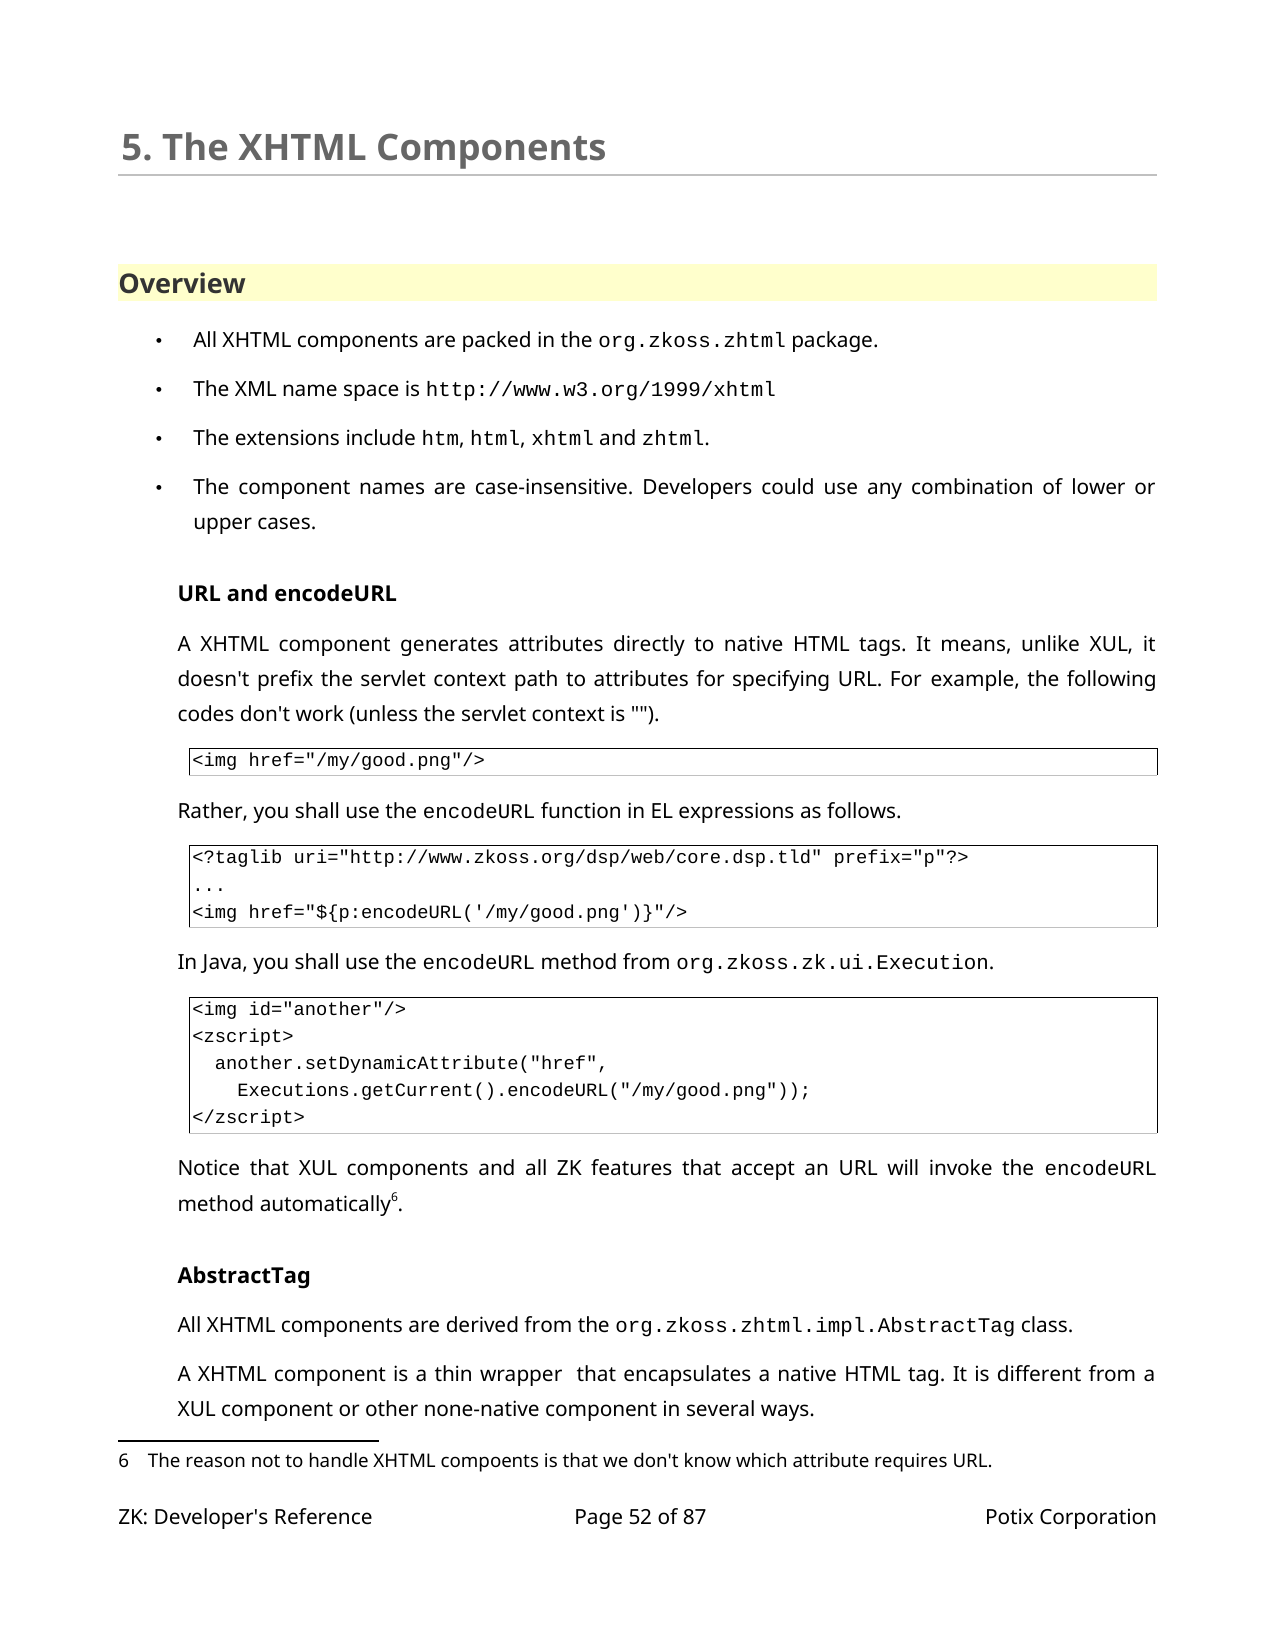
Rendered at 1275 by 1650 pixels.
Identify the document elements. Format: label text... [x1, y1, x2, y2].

text A XHTML component is a thin wrapper that encapsulates a native HTML tag. It is different from a XUL component or other none-native component in several ways. [177, 1359, 1157, 1423]
subtitle Overview [118, 264, 1157, 301]
text <img href="/my/good.png"/> [190, 749, 1157, 775]
text All XHTML components are derived from the org.zkoss.zhtml.impl.AbstractTag class. [177, 1310, 1157, 1339]
list All XHTML components are packed in the org.zkoss.zhtml package. [156, 325, 1157, 353]
text <img id="another"/> [190, 998, 1157, 1021]
text ... [190, 872, 1157, 897]
text Rather, you shall use the encodeURL function in EL expressions as follows. [177, 796, 1157, 824]
subtitle URL and encodeURL [177, 578, 1157, 608]
text another.setDynamicAttribute("href", [190, 1051, 1157, 1075]
text </zscript> [190, 1105, 1157, 1133]
list The XML name space is http://www.w3.org/1999/xhtml [156, 374, 1157, 402]
subtitle 5. The XHTML Components [118, 118, 1157, 174]
text A XHTML component generates attributes directly to native HTML tags. It means, unlike XUL, it doesn't prefix the servlet context path to attributes for specifying URL. For example, the following codes don't work (unless the servlet context is ""). [177, 629, 1157, 727]
text <img href="${p:encodeURL('/my/good.png')}"/> [190, 899, 1157, 927]
text The reason not to handle XHTML compoents is that we don't know which attribute requires URL. [118, 1447, 1157, 1473]
text Executions.getCurrent().encodeURL("/my/good.png")); [190, 1078, 1157, 1102]
text In Java, you shall use the encodeURL method from org.zkoss.zk.ui.Execution. [177, 947, 1157, 976]
subtitle AbstractTag [177, 1259, 1157, 1289]
text <zscript> [190, 1024, 1157, 1048]
list The extensions include htm, html, xhtml and zhtml. [156, 423, 1157, 452]
list The component names are case-insensitive. Developers could use any combination of lower or upper cases. [156, 472, 1157, 536]
text <?taglib uri="http://www.zkoss.org/dsp/web/core.dsp.tld" prefix="p"?> [190, 846, 1157, 869]
text Notice that XUL components and all ZK features that accept an URL will invoke the encodeURL method automatically. [177, 1153, 1157, 1217]
